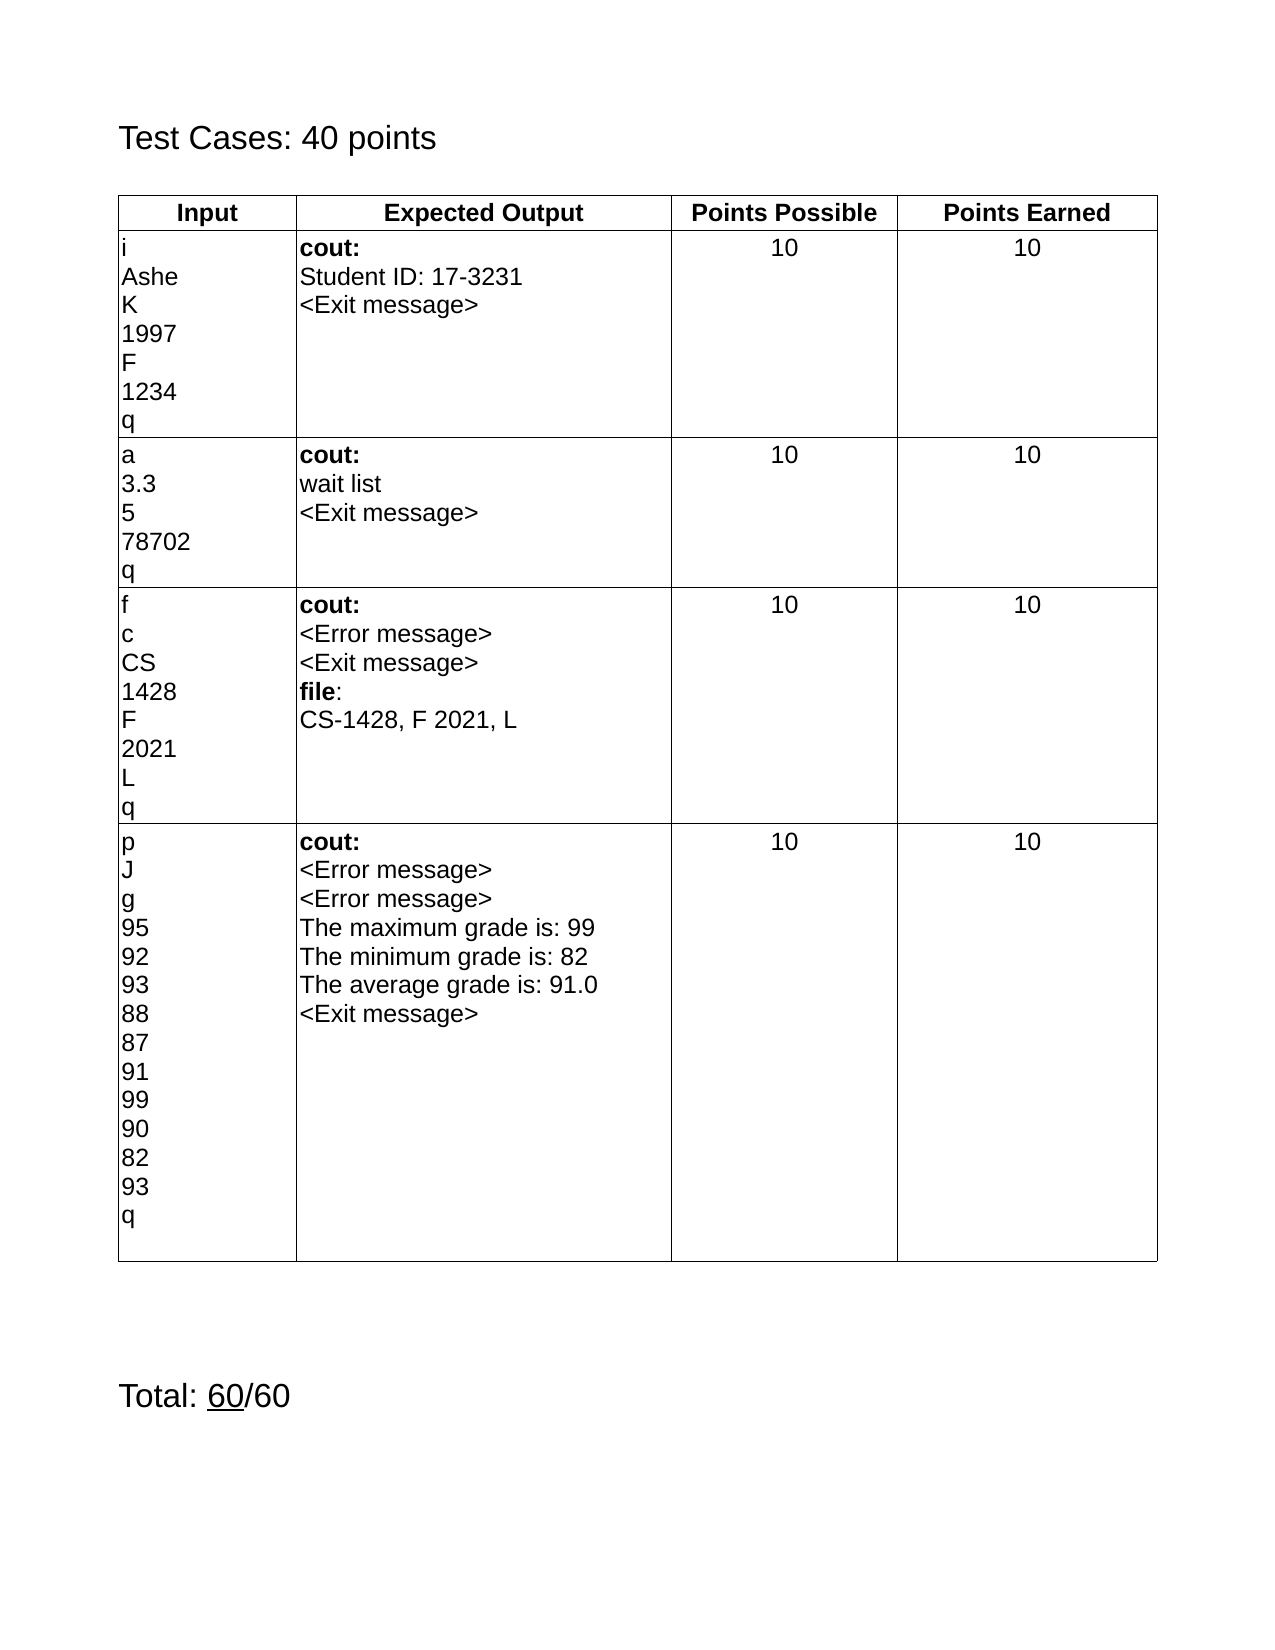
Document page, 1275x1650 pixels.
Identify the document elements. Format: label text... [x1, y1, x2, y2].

table_header Input [119, 196, 296, 230]
table_cell a 3.3 5 78702 q [119, 438, 296, 587]
table_cell 10 [672, 231, 897, 437]
table_cell 10 [898, 824, 1157, 1261]
table_cell 10 [898, 588, 1157, 823]
table_cell 10 [672, 824, 897, 1261]
table_cell cout: <Error message> <Error message> The maximum grade is: 99 The minimum grade is: 82 The average grade is: 91.0 <Exit message> [297, 824, 671, 1261]
table_cell cout: <Error message> <Exit message> file: CS-1428, F 2021, L [297, 588, 671, 823]
table_cell 10 [672, 588, 897, 823]
table_cell p J g 95 92 93 88 87 91 99 90 82 93 q [119, 824, 296, 1261]
table_cell cout: wait list <Exit message> [297, 438, 671, 587]
table_header Points Earned [898, 196, 1157, 230]
table_cell f c CS 1428 F 2021 L q [119, 588, 296, 823]
table_cell 10 [672, 438, 897, 587]
table_header Expected Output [297, 196, 671, 230]
text Total: 60/60 [118, 1376, 1157, 1414]
table_cell i Ashe K 1997 F 1234 q [119, 231, 296, 437]
table_cell 10 [898, 438, 1157, 587]
text Test Cases: 40 points [118, 118, 1157, 157]
table_header Points Possible [672, 196, 897, 230]
table_cell cout: Student ID: 17-3231 <Exit message> [297, 231, 671, 437]
table_cell 10 [898, 231, 1157, 437]
